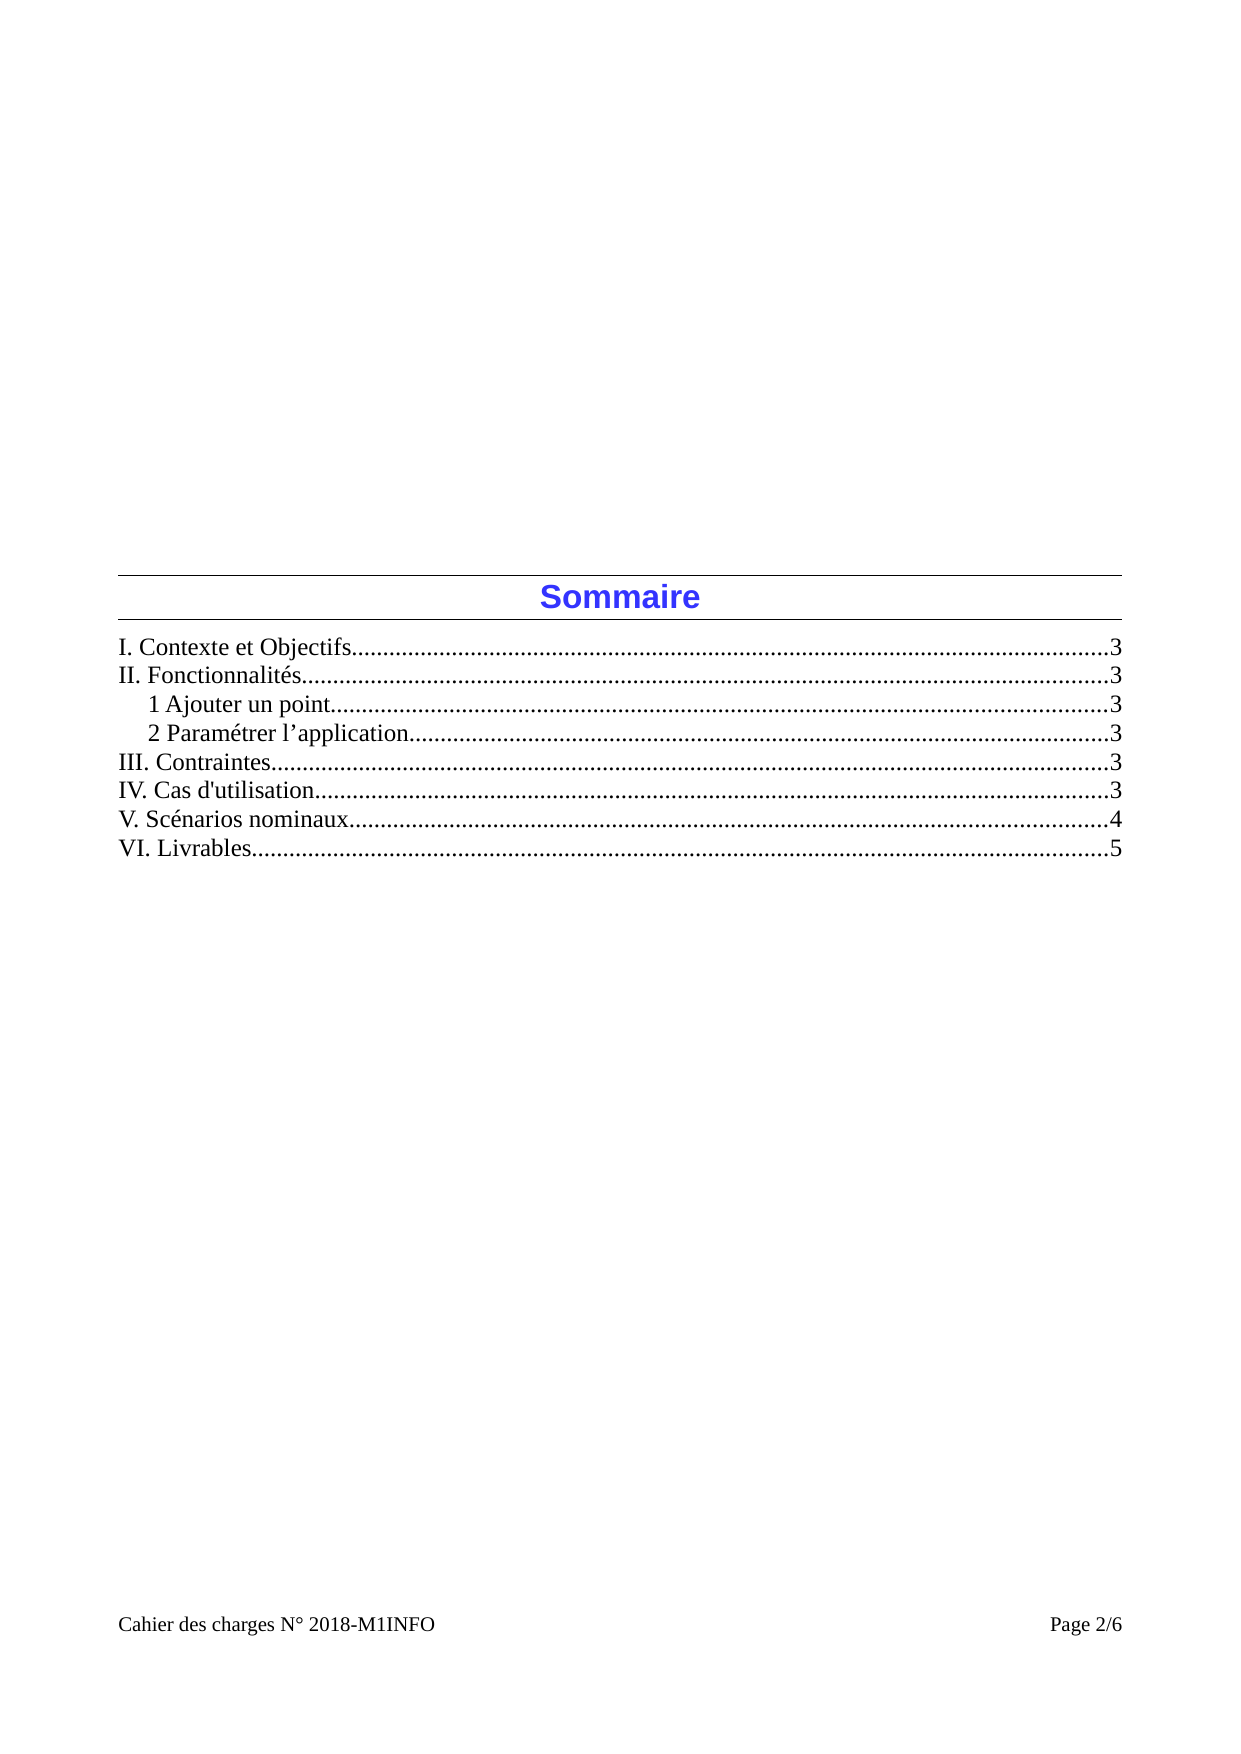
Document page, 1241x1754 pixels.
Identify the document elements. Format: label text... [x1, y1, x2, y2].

text III. Contraintes 3 [118, 747, 1122, 775]
text II. Fonctionnalités 3 [118, 660, 1122, 689]
subtitle Sommaire [118, 576, 1122, 619]
text 2 Paramétrer l’application 3 [148, 718, 1122, 747]
text I. Contexte et Objectifs 3 [118, 632, 1122, 660]
text IV. Cas d'utilisation 3 [118, 775, 1122, 804]
text VI. Livrables 5 [118, 833, 1122, 862]
text V. Scénarios nominaux 4 [118, 804, 1122, 833]
text 1 Ajouter un point 3 [148, 689, 1122, 718]
